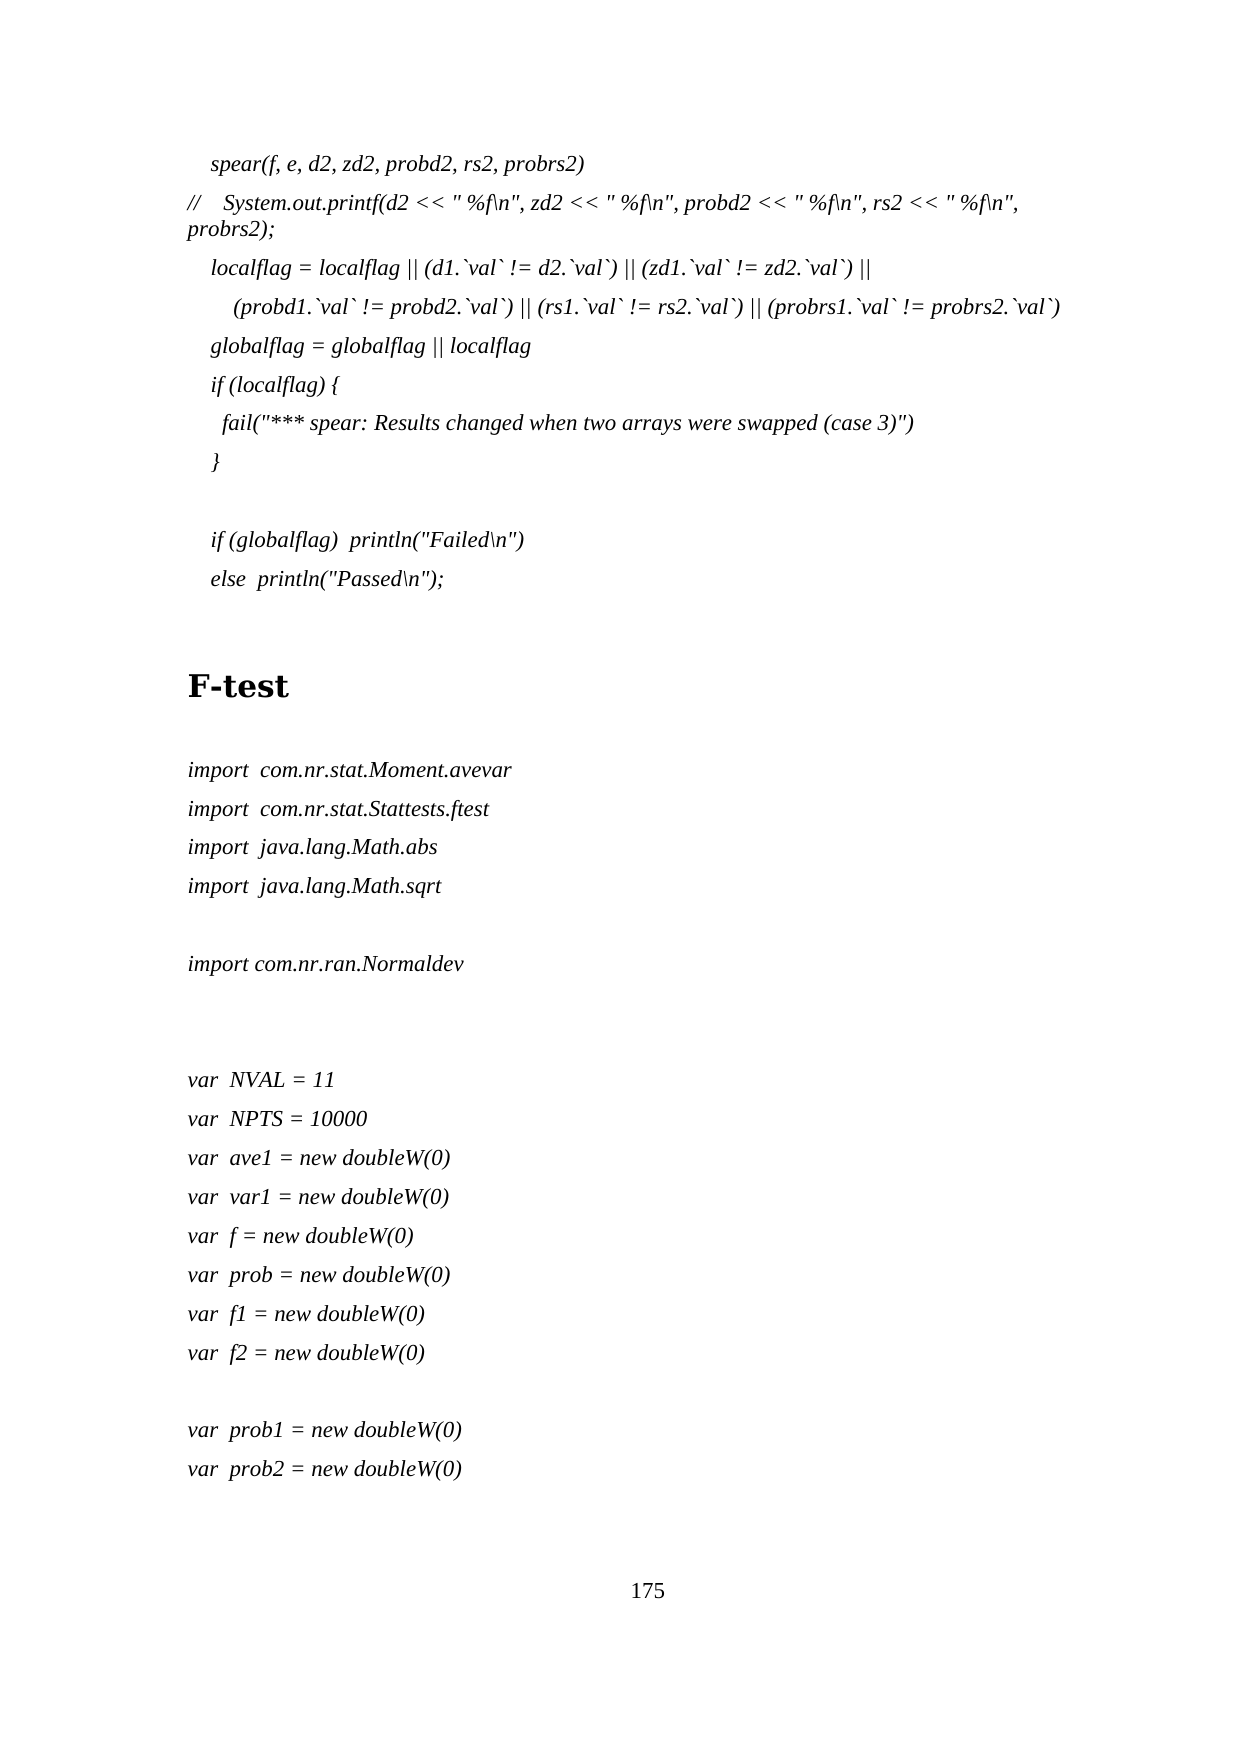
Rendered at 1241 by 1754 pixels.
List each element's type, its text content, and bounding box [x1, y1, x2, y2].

text fail("*** spear: Results changed when two arrays were swapped (case 3)") [187, 409, 1108, 436]
text var ave1 = new doubleW(0) [187, 1144, 1108, 1171]
text var f2 = new doubleW(0) [187, 1338, 1108, 1365]
text var NVAL = 11 [187, 1067, 1108, 1093]
text else println("Passed\n"); [187, 565, 1108, 591]
text var var1 = new doubleW(0) [187, 1183, 1108, 1209]
text import com.nr.stat.Stattests.ftest [187, 794, 1108, 821]
text } [187, 448, 1108, 475]
text (probd1.`val` != probd2.`val`) || (rs1.`val` != rs2.`val`) || (probrs1.`val` != probrs2.`val`) [187, 293, 1108, 319]
text globalflag = globalflag || localflag [187, 332, 1108, 358]
text import java.lang.Math.abs [187, 833, 1108, 860]
subtitle F-test [187, 668, 1108, 704]
text import com.nr.stat.Moment.avevar [187, 756, 1108, 782]
text // System.out.printf(d2 << " %f\n", zd2 << " %f\n", probd2 << " %f\n", rs2 << " %f\n", probrs2); [187, 189, 1108, 242]
text if (globalflag) println("Failed\n") [187, 526, 1108, 552]
text spear(f, e, d2, zd2, probd2, rs2, probrs2) [187, 150, 1108, 176]
text import com.nr.ran.Normaldev [187, 950, 1108, 976]
text if (localflag) { [187, 371, 1108, 397]
text var f = new doubleW(0) [187, 1222, 1108, 1248]
text import java.lang.Math.sqrt [187, 872, 1108, 899]
text var f1 = new doubleW(0) [187, 1300, 1108, 1326]
text var prob2 = new doubleW(0) [187, 1455, 1108, 1481]
text var prob = new doubleW(0) [187, 1261, 1108, 1287]
text var NPTS = 10000 [187, 1105, 1108, 1132]
text localflag = localflag || (d1.`val` != d2.`val`) || (zd1.`val` != zd2.`val`) || [187, 254, 1108, 280]
text var prob1 = new doubleW(0) [187, 1416, 1108, 1443]
